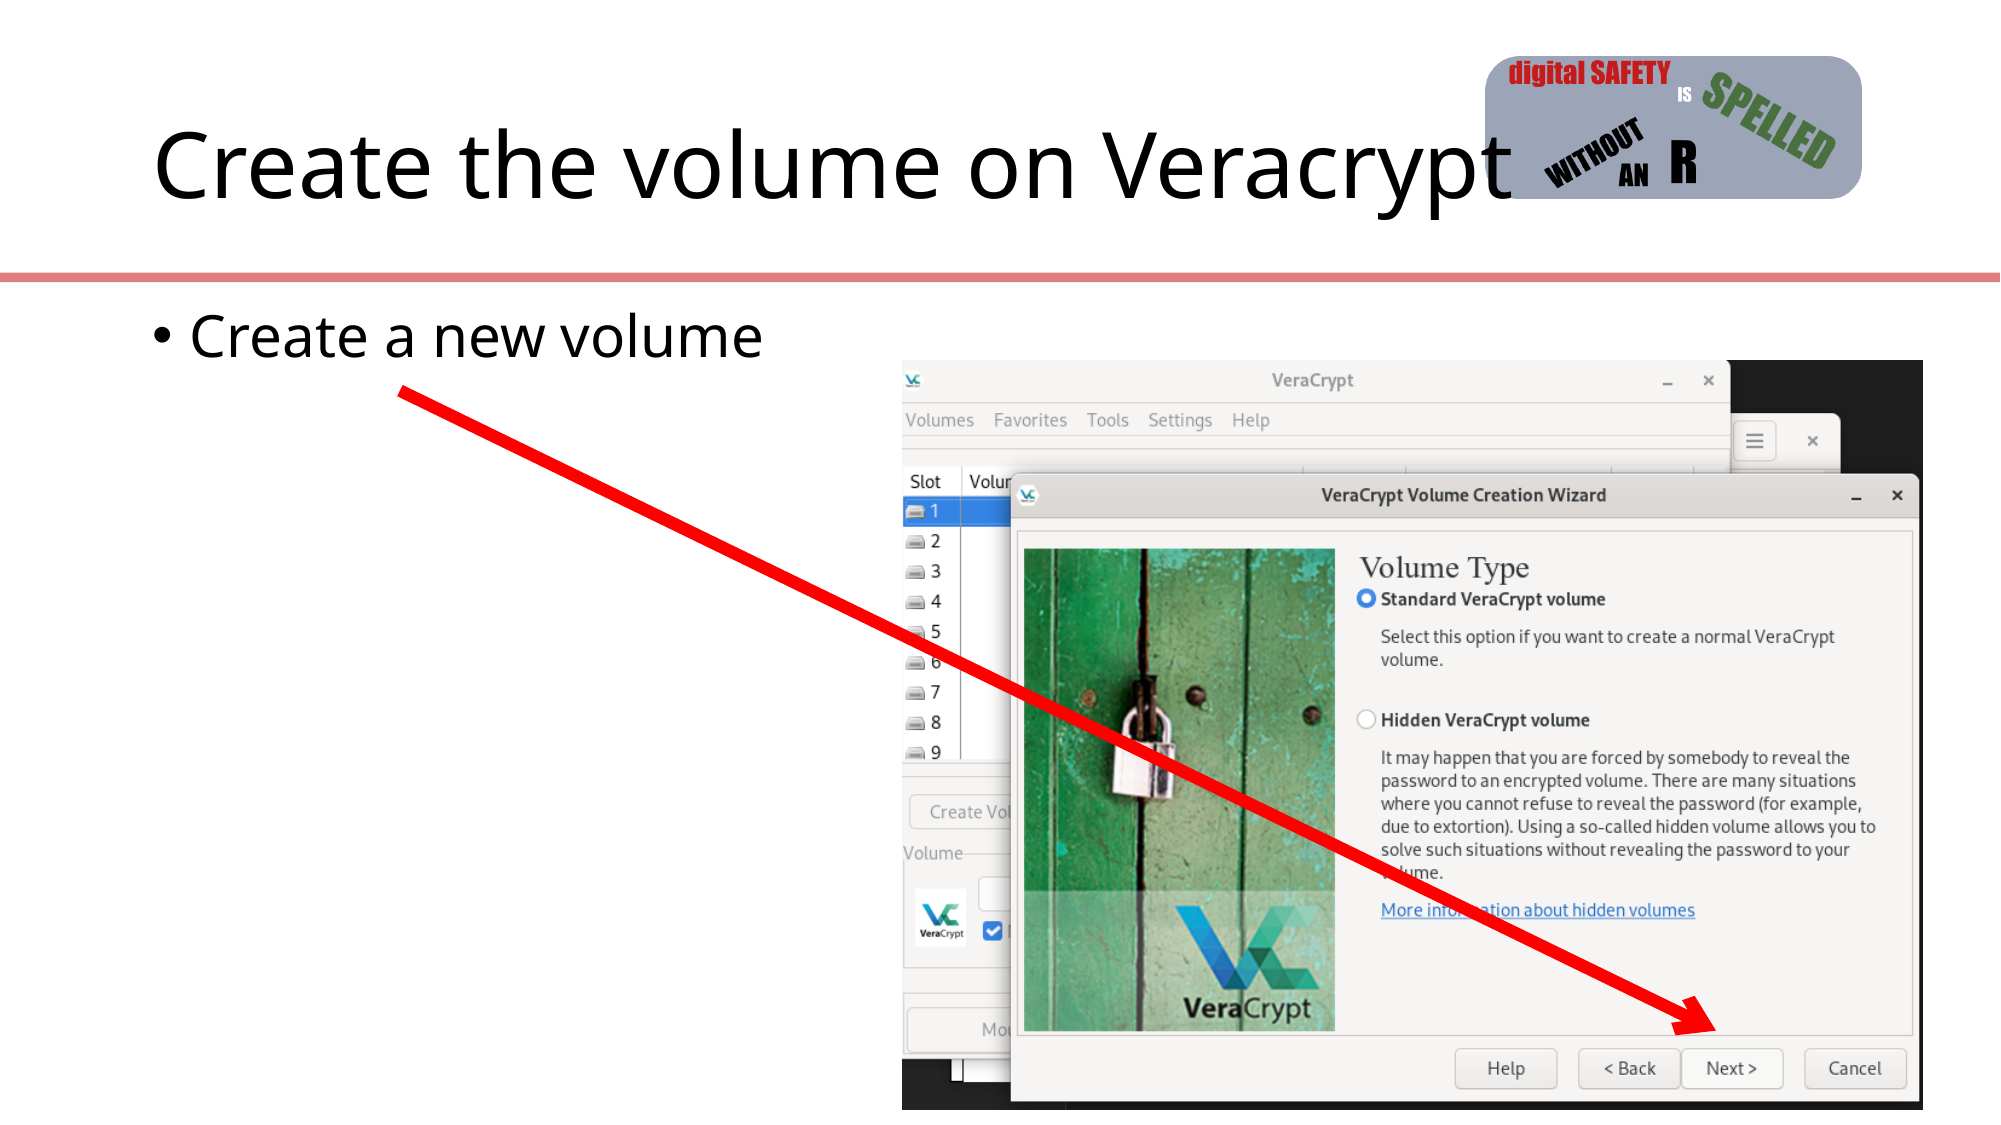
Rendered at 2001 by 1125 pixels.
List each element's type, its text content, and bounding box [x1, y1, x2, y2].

title Create the volume on Veracrypt [137, 59, 1863, 278]
list Create a new volume [137, 299, 1863, 1014]
picture [902, 360, 1923, 1110]
